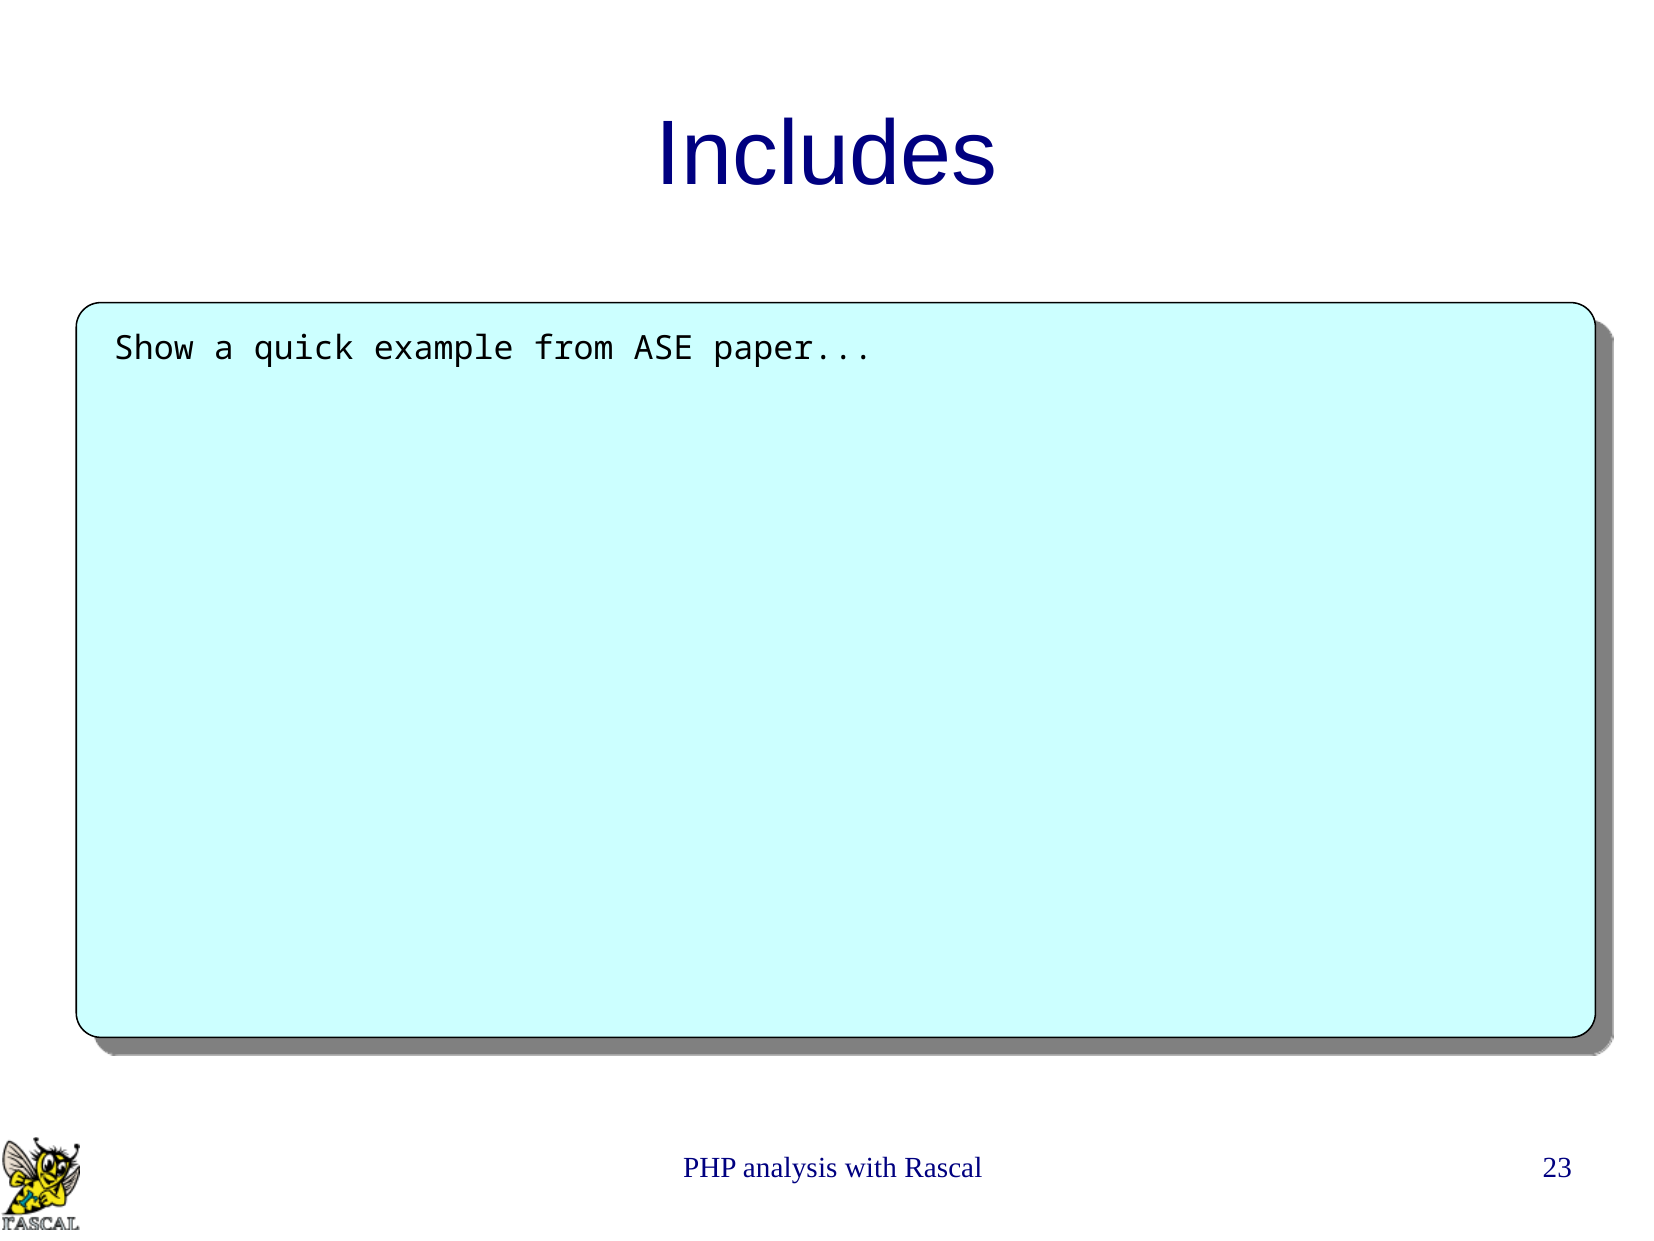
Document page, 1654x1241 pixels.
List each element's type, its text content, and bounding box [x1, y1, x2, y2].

title Includes [82, 49, 1571, 257]
text_box Show a quick example from ASE paper... [99, 316, 1591, 867]
text_box [76, 302, 1596, 1038]
picture [1, 1137, 80, 1230]
